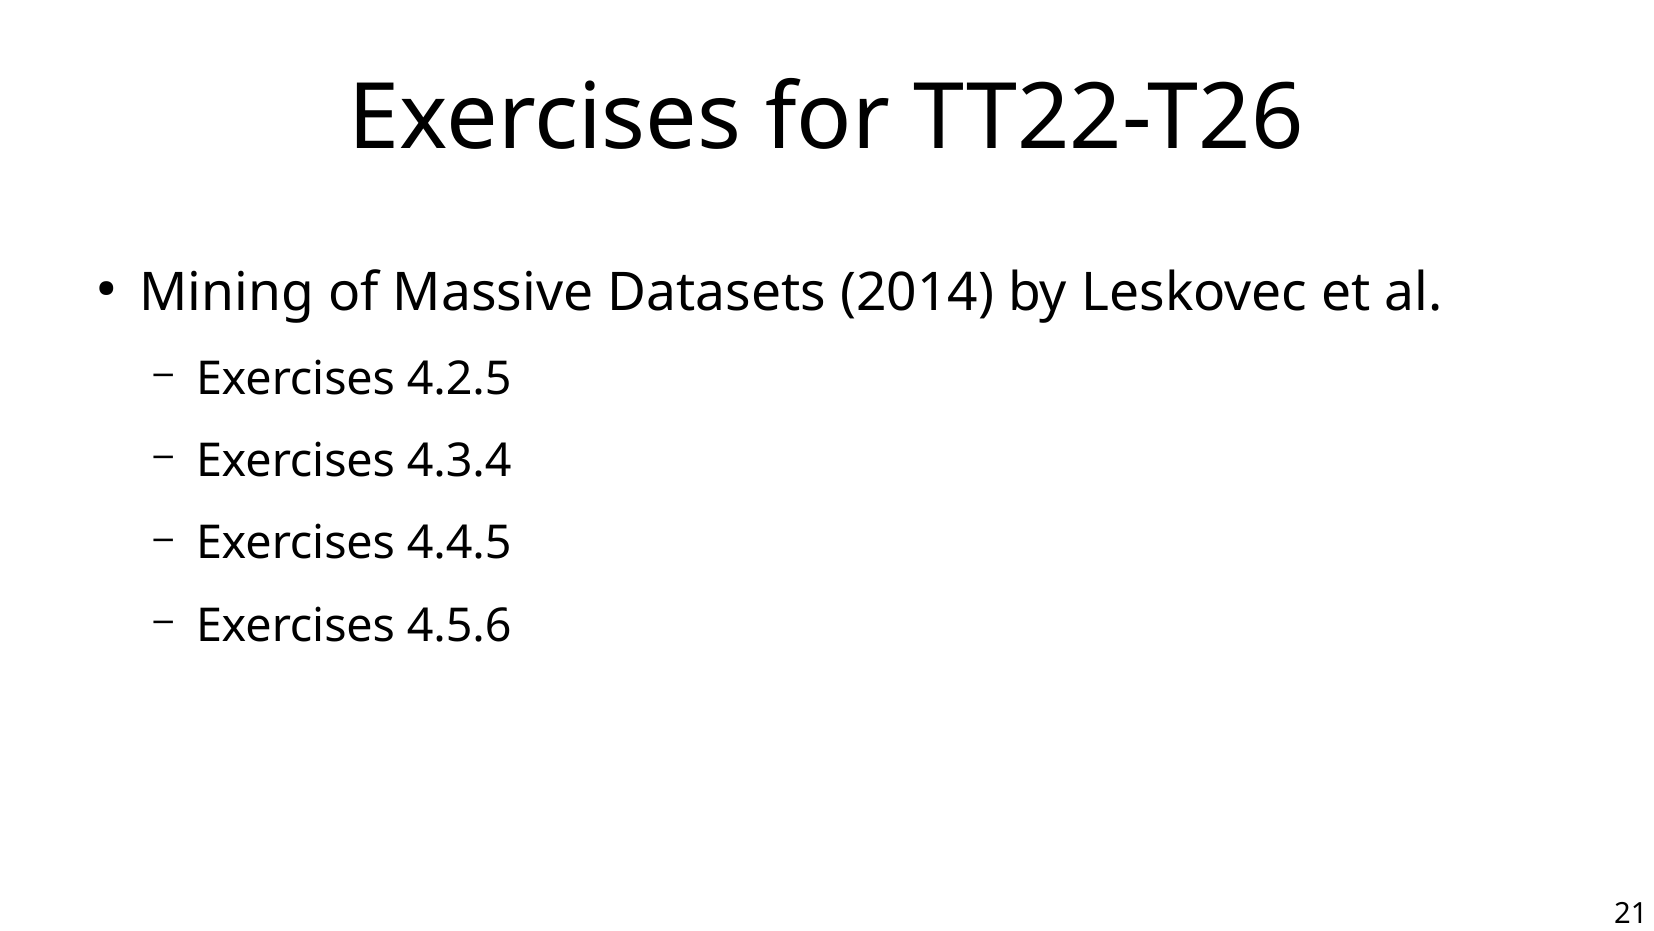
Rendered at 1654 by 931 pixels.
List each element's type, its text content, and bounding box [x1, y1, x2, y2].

title Exercises for TT22-T26 [82, 1, 1571, 226]
list Mining of Massive Datasets (2014) by Leskovec et al. Exercises 4.2.5 Exercises 4.3.4 Exercises 4.4.5 Exercises 4.5.6 [82, 253, 1571, 659]
